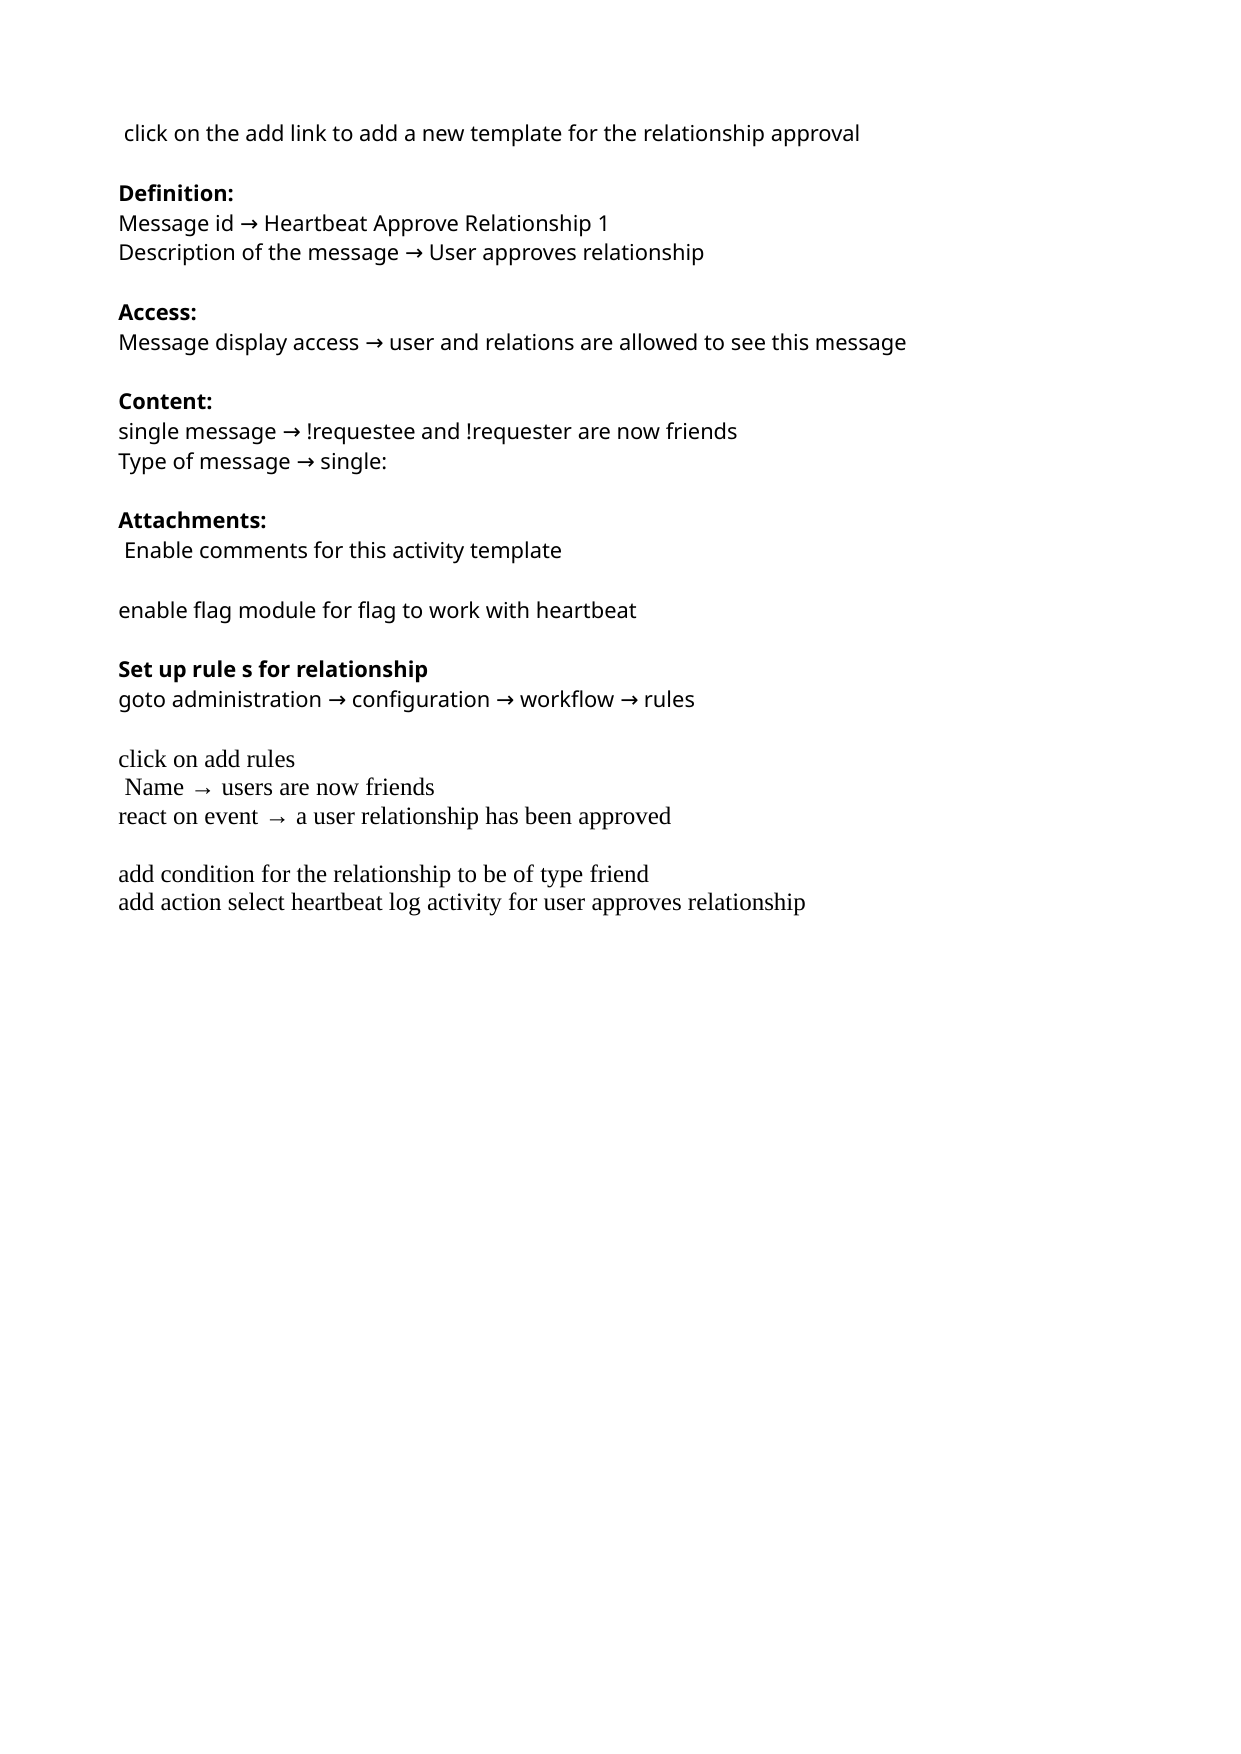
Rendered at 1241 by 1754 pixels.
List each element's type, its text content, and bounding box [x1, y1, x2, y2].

text add condition for the relationship to be of type friend [118, 859, 1122, 887]
text Enable comments for this activity template [118, 535, 1122, 565]
text Set up rule s for relationship [118, 654, 1122, 684]
text Definition: [118, 178, 1122, 207]
text click on the add link to add a new template for the relationship approval [118, 118, 1122, 148]
text enable flag module for flag to work with heartbeat [118, 595, 1122, 624]
text Message display access → user and relations are allowed to see this message [118, 327, 1122, 356]
text add action select heartbeat log activity for user approves relationship [118, 887, 1122, 916]
text Type of message → single: [118, 446, 1122, 476]
text Message id → Heartbeat Approve Relationship 1 [118, 207, 1122, 237]
text Content: [118, 386, 1122, 416]
text single message → !requestee and !requester are now friends [118, 416, 1122, 446]
text Name → users are now friends [118, 772, 1122, 801]
text react on event → a user relationship has been approved [118, 801, 1122, 830]
text click on add rules [118, 744, 1122, 772]
text Access: [118, 297, 1122, 327]
text goto administration → configuration → workflow → rules [118, 684, 1122, 714]
text Attachments: [118, 505, 1122, 535]
text Description of the message → User approves relationship [118, 237, 1122, 267]
